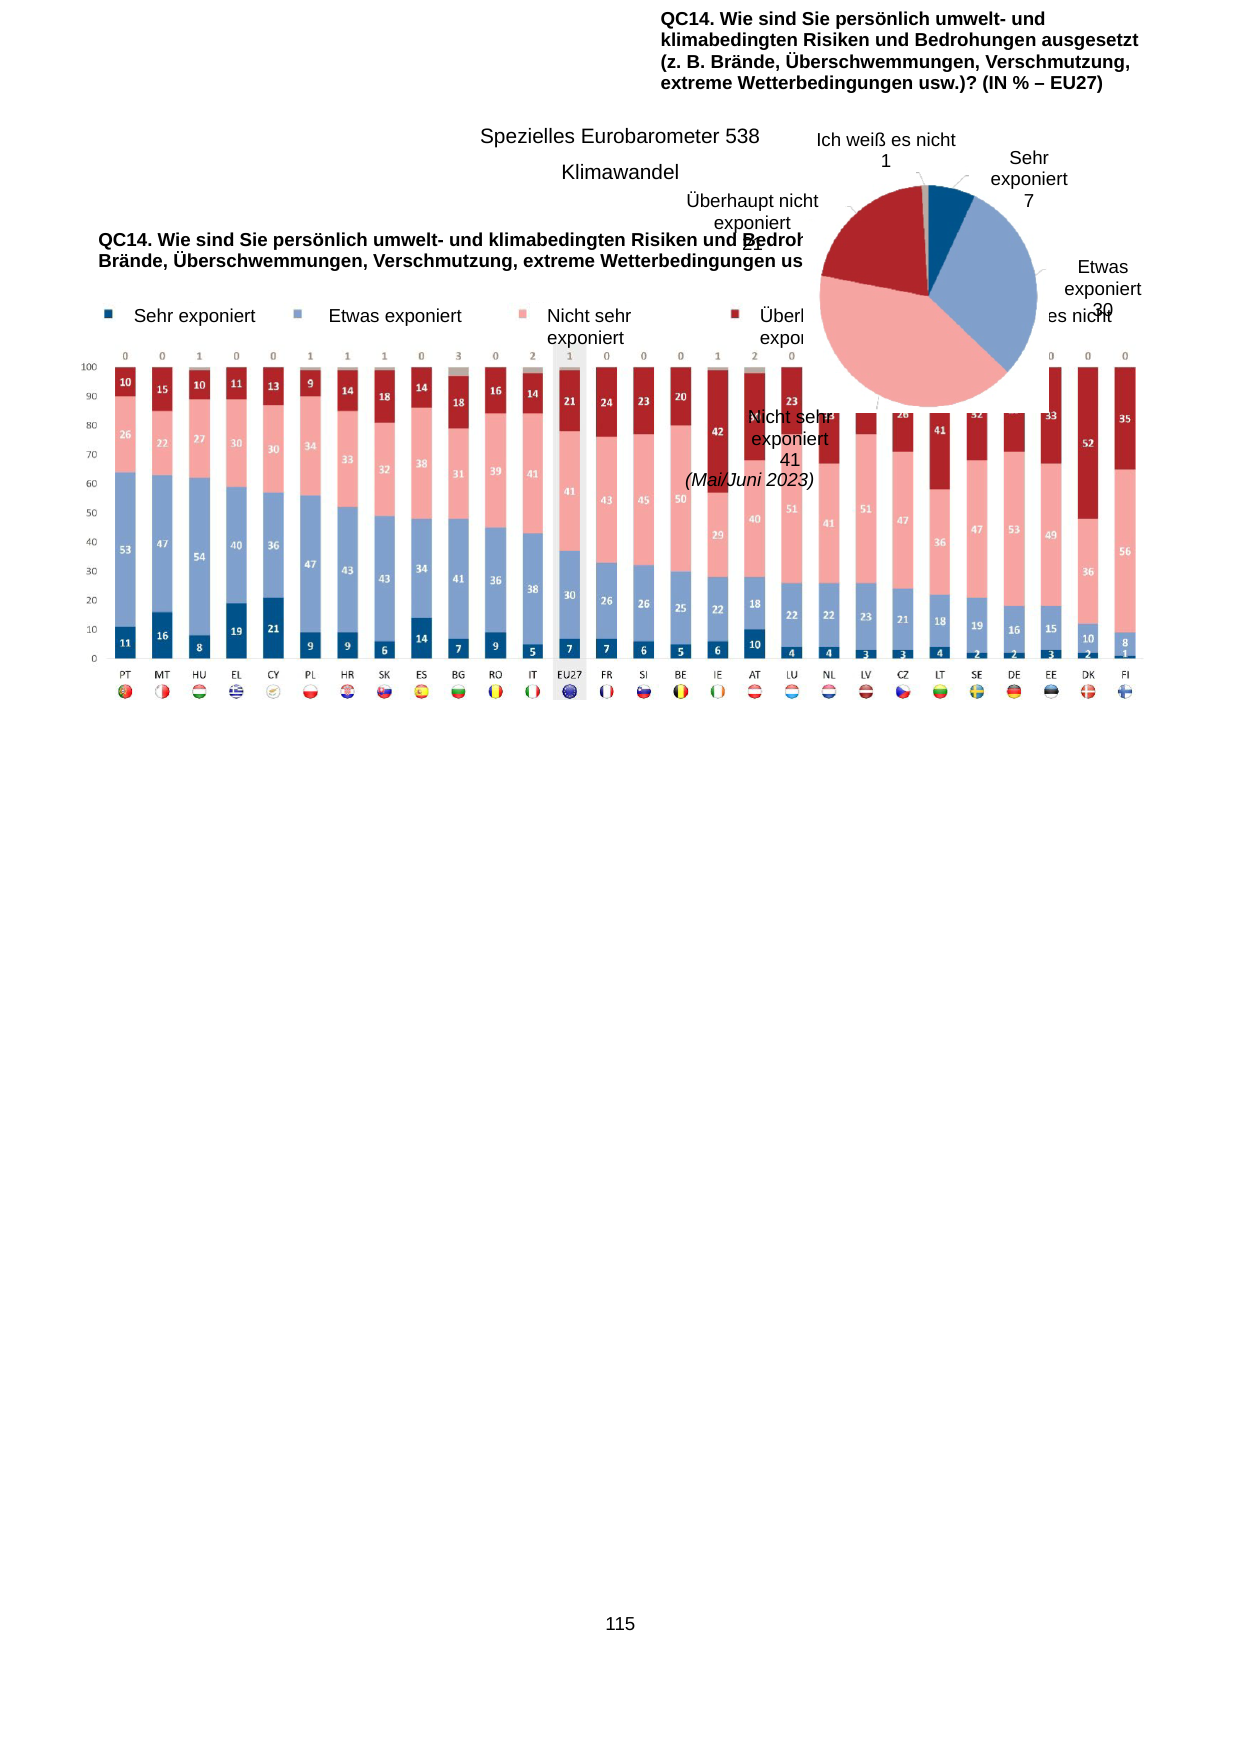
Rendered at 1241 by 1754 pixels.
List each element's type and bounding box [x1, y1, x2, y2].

picture [77, 159, 1144, 700]
picture [417, 313, 422, 321]
picture [344, 313, 349, 322]
picture [211, 313, 216, 321]
picture [550, 312, 557, 322]
